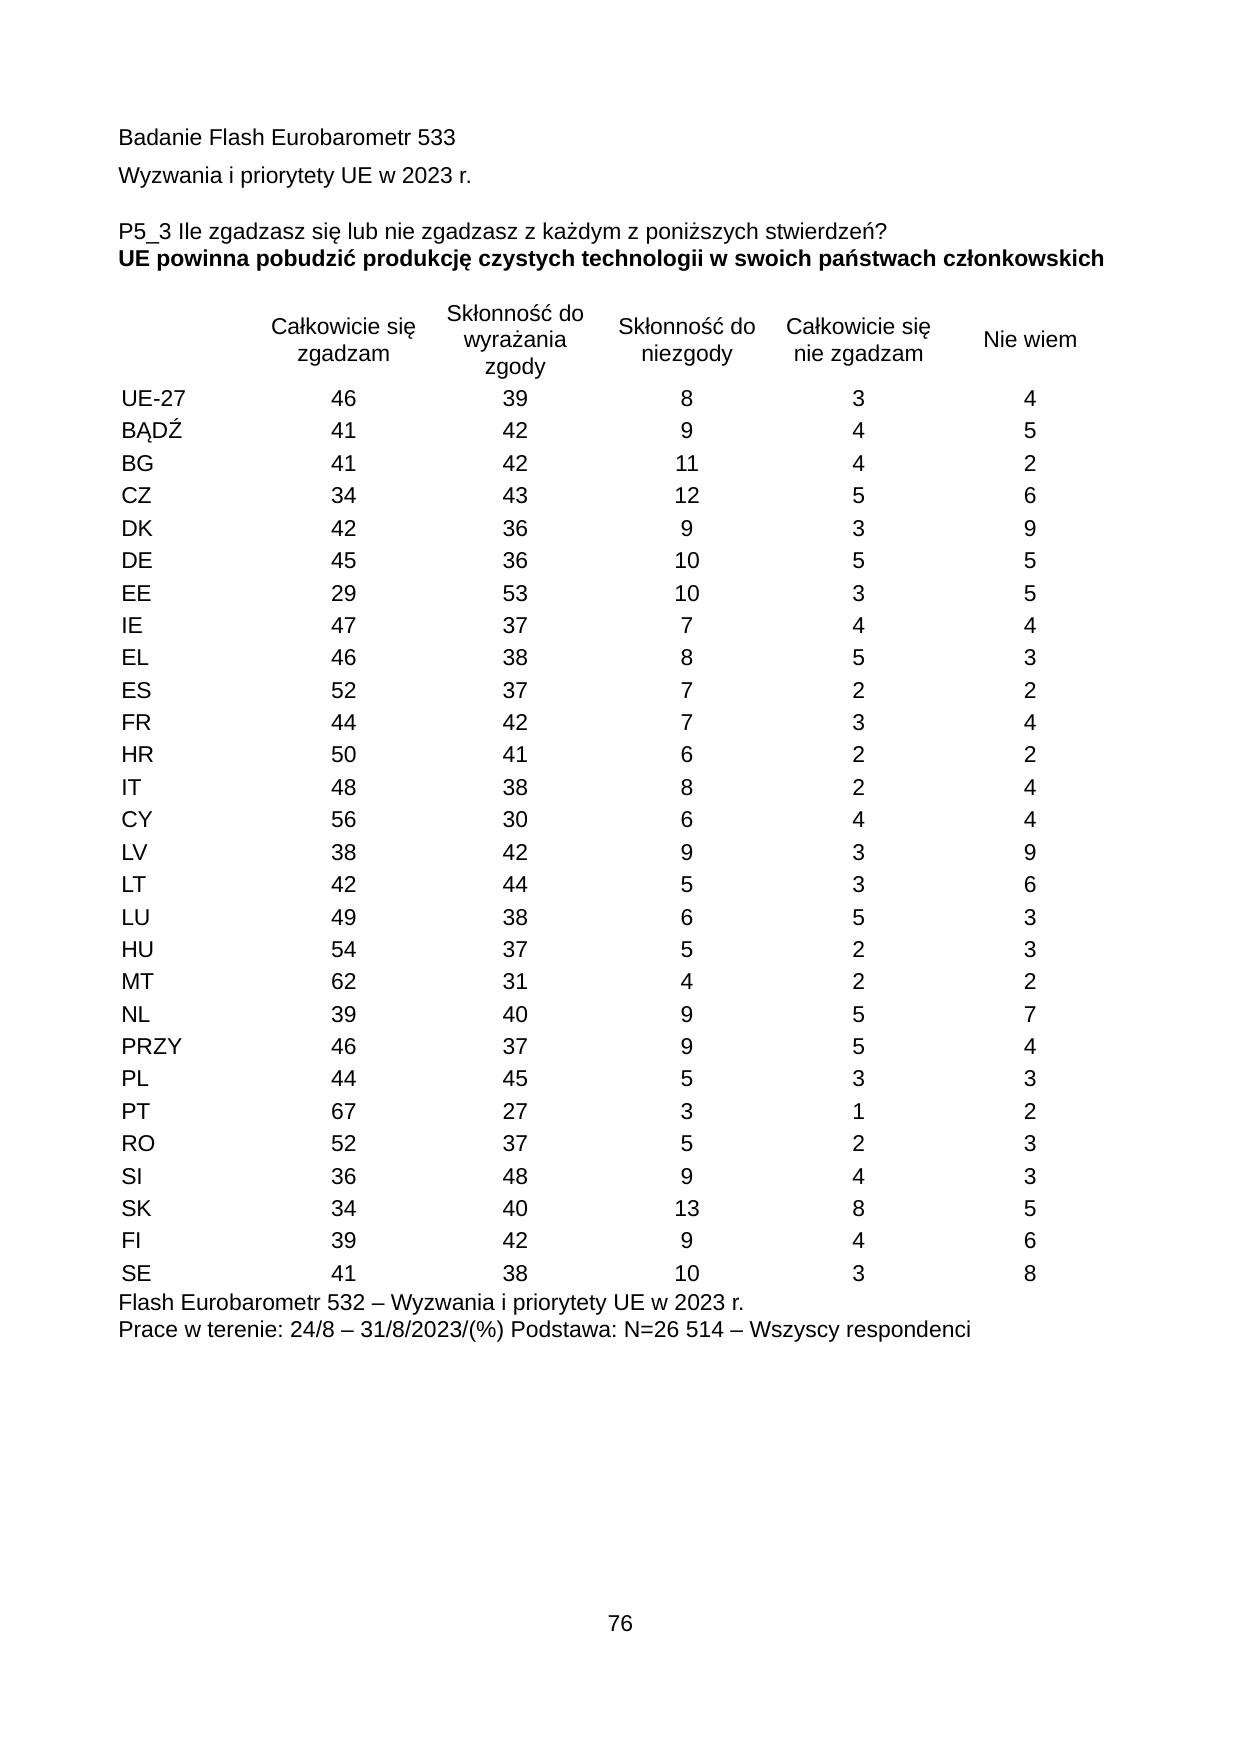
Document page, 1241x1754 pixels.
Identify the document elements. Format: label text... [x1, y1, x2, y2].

table_cell 3 [773, 382, 944, 414]
table_cell PRZY [118, 1030, 258, 1062]
table_cell 42 [429, 415, 601, 447]
text P5_3 Ile zgadzasz się lub nie zgadzasz z każdym z poniższych stwierdzeń? [118, 218, 1122, 244]
table_cell 4 [944, 803, 1116, 836]
table_cell SK [118, 1192, 258, 1224]
text UE powinna pobudzić produkcję czystych technologii w swoich państwach członkowskich [118, 244, 1122, 271]
table_cell 42 [429, 1224, 601, 1257]
table_cell 41 [429, 739, 601, 771]
table_cell PL [118, 1063, 258, 1095]
table_cell 10 [601, 1257, 773, 1289]
table_cell 40 [429, 998, 601, 1030]
table_cell 5 [773, 998, 944, 1030]
table_cell 9 [601, 998, 773, 1030]
table_cell 44 [429, 868, 601, 900]
table_cell 42 [429, 836, 601, 868]
table_cell 37 [429, 609, 601, 641]
table_cell 31 [429, 965, 601, 998]
table_cell 46 [258, 382, 429, 414]
table_cell 4 [944, 609, 1116, 641]
table_cell 39 [258, 1224, 429, 1257]
table_cell 2 [944, 674, 1116, 706]
table_cell HU [118, 933, 258, 965]
text Prace w terenie: 24/8 – 31/8/2023/(%) Podstawa: N=26 514 – Wszyscy respondenci [118, 1316, 1122, 1342]
table_cell 8 [601, 641, 773, 674]
table_cell 5 [601, 1127, 773, 1159]
table_cell SE [118, 1257, 258, 1289]
table_cell 62 [258, 965, 429, 998]
table_cell 4 [773, 447, 944, 479]
table_header Skłonność do niezgody [601, 297, 773, 382]
table_cell 9 [601, 1030, 773, 1062]
table_cell SI [118, 1160, 258, 1192]
table_cell 9 [601, 415, 773, 447]
table_cell 5 [773, 641, 944, 674]
table_cell 2 [944, 1095, 1116, 1127]
table_cell DK [118, 512, 258, 544]
table_cell 29 [258, 576, 429, 609]
table_cell 42 [258, 868, 429, 900]
table_cell DE [118, 544, 258, 576]
table_cell MT [118, 965, 258, 998]
table_cell 2 [773, 965, 944, 998]
table_cell 3 [773, 512, 944, 544]
table_cell 5 [773, 479, 944, 512]
table_cell FR [118, 706, 258, 738]
table_cell 53 [429, 576, 601, 609]
table_header [118, 297, 258, 382]
table_cell 8 [944, 1257, 1116, 1289]
table_cell 52 [258, 674, 429, 706]
table_cell 4 [773, 415, 944, 447]
table_cell 3 [944, 1127, 1116, 1159]
table_cell 38 [429, 900, 601, 933]
table_cell 39 [258, 998, 429, 1030]
table_cell 8 [601, 382, 773, 414]
table_cell HR [118, 739, 258, 771]
table_cell 37 [429, 1030, 601, 1062]
table_cell 47 [258, 609, 429, 641]
table_cell 2 [944, 739, 1116, 771]
table_cell 42 [429, 447, 601, 479]
table_header Całkowicie się zgadzam [258, 297, 429, 382]
table_cell 1 [773, 1095, 944, 1127]
table_cell 67 [258, 1095, 429, 1127]
table_cell 9 [944, 512, 1116, 544]
table_cell 34 [258, 479, 429, 512]
table_cell 48 [258, 771, 429, 803]
table_cell 5 [944, 1192, 1116, 1224]
table_cell 41 [258, 447, 429, 479]
table_cell 38 [429, 771, 601, 803]
table_cell BG [118, 447, 258, 479]
table_cell 6 [944, 479, 1116, 512]
table_cell FI [118, 1224, 258, 1257]
table_cell 11 [601, 447, 773, 479]
table_cell 50 [258, 739, 429, 771]
table_cell NL [118, 998, 258, 1030]
table_cell 36 [429, 512, 601, 544]
table_cell 12 [601, 479, 773, 512]
table_cell 9 [601, 836, 773, 868]
table_cell PT [118, 1095, 258, 1127]
table_cell 9 [601, 512, 773, 544]
table_cell 9 [601, 1160, 773, 1192]
table_cell 2 [773, 933, 944, 965]
table_cell 2 [773, 1127, 944, 1159]
table_cell CY [118, 803, 258, 836]
table_cell 5 [773, 544, 944, 576]
table_cell LU [118, 900, 258, 933]
table_cell 6 [601, 900, 773, 933]
table_cell 27 [429, 1095, 601, 1127]
table_cell RO [118, 1127, 258, 1159]
table_header Skłonność do wyrażania zgody [429, 297, 601, 382]
table_cell 10 [601, 576, 773, 609]
table_header Nie wiem [944, 297, 1116, 382]
table_cell 7 [944, 998, 1116, 1030]
table_cell 2 [773, 771, 944, 803]
table_cell IT [118, 771, 258, 803]
table_cell IE [118, 609, 258, 641]
table_cell LT [118, 868, 258, 900]
table_cell 5 [601, 1063, 773, 1095]
table_cell 42 [429, 706, 601, 738]
table_cell UE-27 [118, 382, 258, 414]
table_cell 4 [944, 771, 1116, 803]
table_cell 5 [601, 933, 773, 965]
table_cell 4 [944, 706, 1116, 738]
table_cell 8 [601, 771, 773, 803]
table_cell 3 [773, 1063, 944, 1095]
table_cell 41 [258, 1257, 429, 1289]
table_cell 3 [944, 1160, 1116, 1192]
table_cell 6 [601, 739, 773, 771]
table_cell 4 [773, 803, 944, 836]
table_cell 3 [944, 933, 1116, 965]
table_cell 52 [258, 1127, 429, 1159]
table_cell 48 [429, 1160, 601, 1192]
table_cell 6 [601, 803, 773, 836]
table_cell 3 [773, 868, 944, 900]
table_cell 38 [258, 836, 429, 868]
table_cell 45 [429, 1063, 601, 1095]
table_cell 8 [773, 1192, 944, 1224]
table_header Całkowicie się nie zgadzam [773, 297, 944, 382]
table_cell ES [118, 674, 258, 706]
table_cell 2 [773, 674, 944, 706]
table_cell 56 [258, 803, 429, 836]
table_cell 54 [258, 933, 429, 965]
table_cell 7 [601, 674, 773, 706]
table_cell 2 [944, 965, 1116, 998]
table_cell 3 [944, 1063, 1116, 1095]
table_cell 3 [944, 641, 1116, 674]
table_cell 5 [601, 868, 773, 900]
table_cell 4 [773, 1160, 944, 1192]
table_cell 9 [944, 836, 1116, 868]
table_cell 4 [944, 382, 1116, 414]
table_cell EL [118, 641, 258, 674]
table_cell 5 [944, 415, 1116, 447]
table_cell 42 [258, 512, 429, 544]
table_cell 37 [429, 674, 601, 706]
text Flash Eurobarometr 532 – Wyzwania i priorytety UE w 2023 r. [118, 1289, 1122, 1316]
table_cell 45 [258, 544, 429, 576]
table_cell 7 [601, 706, 773, 738]
table_cell 10 [601, 544, 773, 576]
table_cell 9 [601, 1224, 773, 1257]
table_cell 38 [429, 1257, 601, 1289]
table_cell 43 [429, 479, 601, 512]
table_cell 5 [773, 1030, 944, 1062]
table_cell 7 [601, 609, 773, 641]
table_cell 4 [773, 1224, 944, 1257]
table_cell 6 [944, 868, 1116, 900]
table_cell 46 [258, 641, 429, 674]
table_cell 44 [258, 706, 429, 738]
table_cell 4 [944, 1030, 1116, 1062]
table_cell EE [118, 576, 258, 609]
table_cell 36 [258, 1160, 429, 1192]
table_cell 6 [944, 1224, 1116, 1257]
table_cell 44 [258, 1063, 429, 1095]
table_cell 4 [773, 609, 944, 641]
table_cell 13 [601, 1192, 773, 1224]
table_cell LV [118, 836, 258, 868]
table_cell 37 [429, 1127, 601, 1159]
table_cell 3 [601, 1095, 773, 1127]
table_cell 40 [429, 1192, 601, 1224]
table_cell 41 [258, 415, 429, 447]
table_cell 3 [773, 1257, 944, 1289]
table_cell 30 [429, 803, 601, 836]
table_cell 34 [258, 1192, 429, 1224]
table_cell 49 [258, 900, 429, 933]
table_cell 39 [429, 382, 601, 414]
table_cell 3 [773, 576, 944, 609]
table_cell 2 [944, 447, 1116, 479]
table_cell 3 [773, 836, 944, 868]
table_cell 5 [944, 544, 1116, 576]
table_cell 5 [773, 900, 944, 933]
table_cell BĄDŹ [118, 415, 258, 447]
table_cell 37 [429, 933, 601, 965]
table_cell 4 [601, 965, 773, 998]
table_cell 5 [944, 576, 1116, 609]
table_cell 2 [773, 739, 944, 771]
table_cell 36 [429, 544, 601, 576]
table_cell 46 [258, 1030, 429, 1062]
table_cell 3 [944, 900, 1116, 933]
table_cell 3 [773, 706, 944, 738]
table_cell CZ [118, 479, 258, 512]
table_cell 38 [429, 641, 601, 674]
